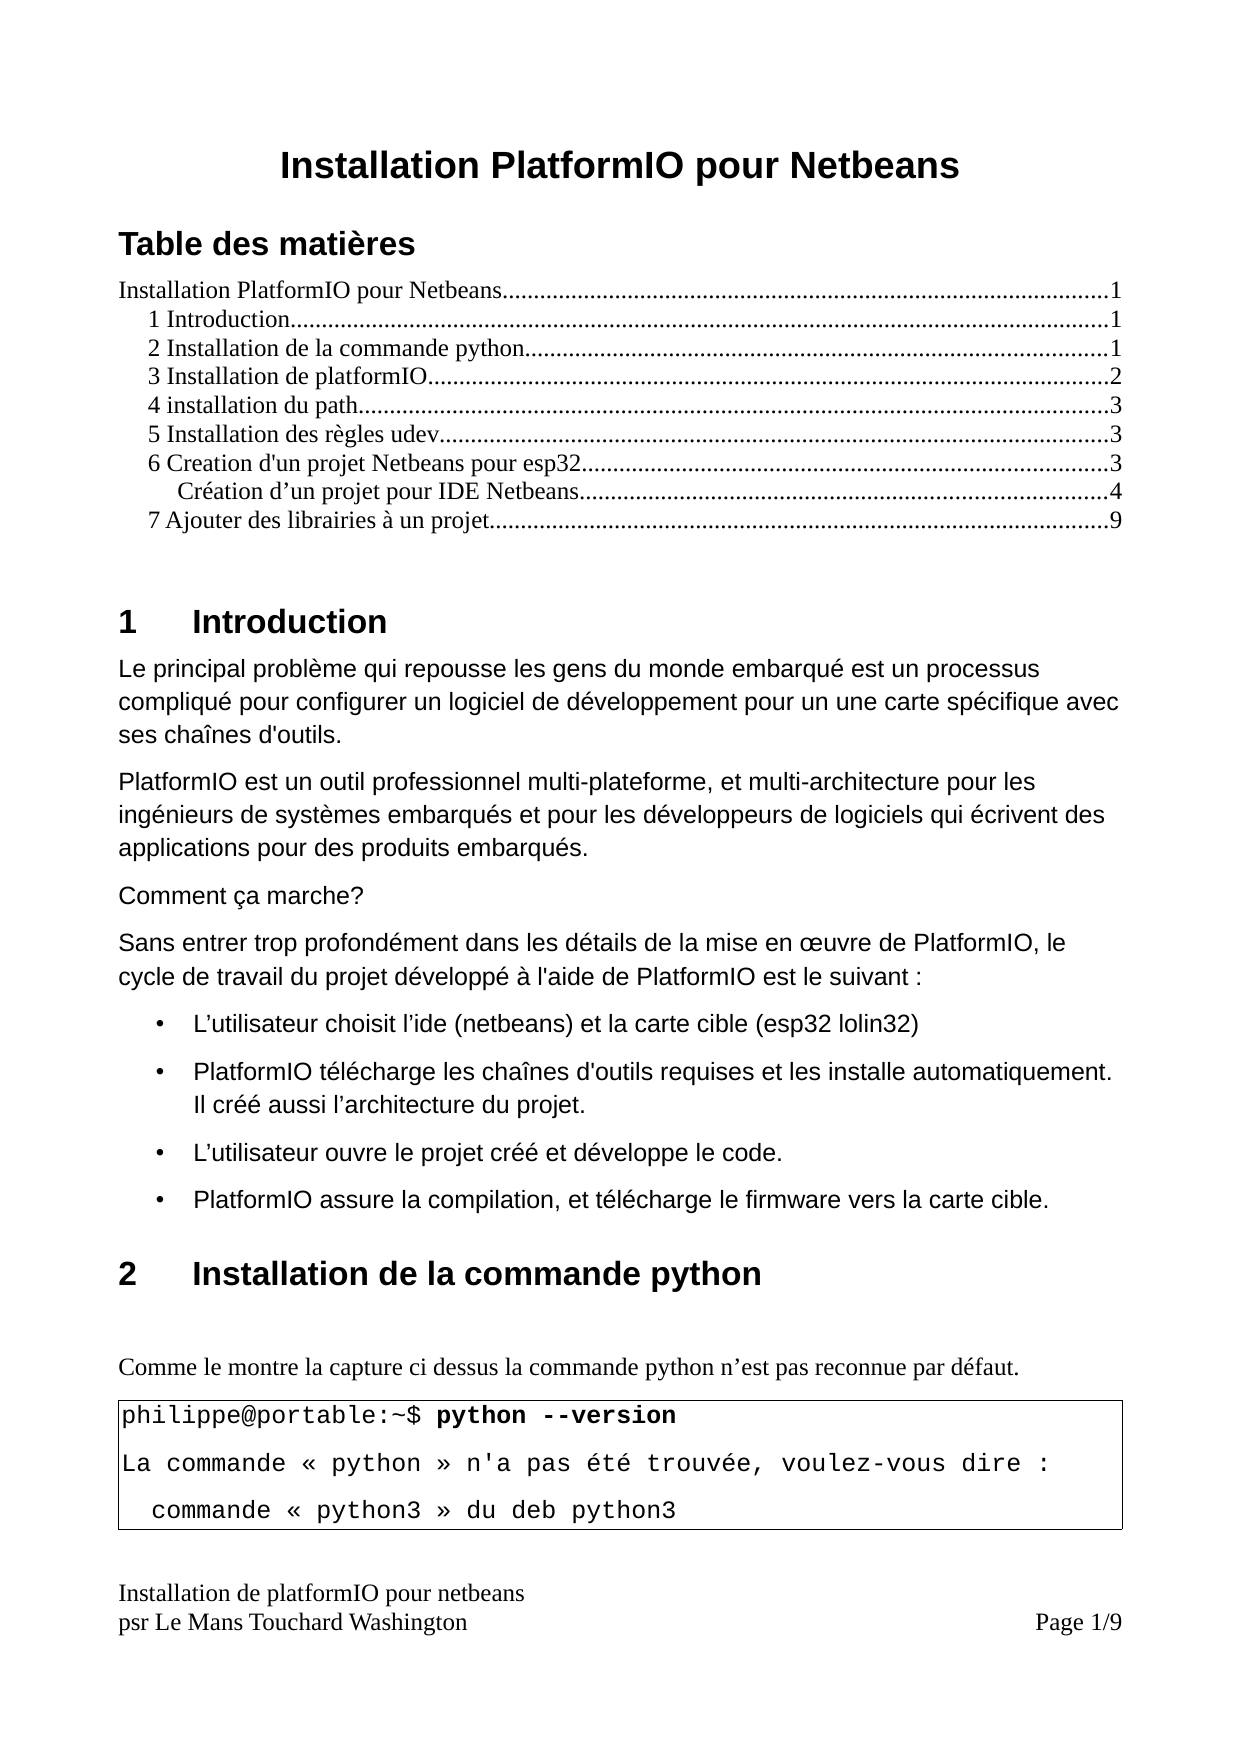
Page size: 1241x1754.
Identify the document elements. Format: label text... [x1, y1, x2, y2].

text Installation PlatformIO pour Netbeans 1 [118, 275, 1122, 304]
text 3 Installation de platformIO 2 [148, 361, 1122, 390]
list L’utilisateur ouvre le projet créé et développe le code. [156, 1137, 1122, 1166]
text Création d’un projet pour IDE Netbeans 4 [177, 476, 1122, 505]
text Comment ça marche? [118, 881, 1122, 909]
list L’utilisateur choisit l’ide (netbeans) et la carte cible (esp32 lolin32) [156, 1009, 1122, 1038]
list PlatformIO télécharge les chaînes d'outils requises et les installe automatiquement. Il créé aussi l’architecture du projet. [156, 1057, 1122, 1119]
text commande « python3 » du deb python3 [119, 1494, 1122, 1529]
subtitle Installation de la commande python [118, 1254, 1122, 1292]
subtitle Table des matières [118, 224, 1122, 263]
text Le principal problème qui repousse les gens du monde embarqué est un processus compliqué pour configurer un logiciel de développement pour un une carte spécifique avec ses chaînes d'outils. [118, 653, 1122, 748]
text 4 installation du path 3 [148, 390, 1122, 419]
list PlatformIO assure la compilation, et télécharge le firmware vers la carte cible. [156, 1185, 1122, 1214]
text Comme le montre la capture ci dessus la commande python n’est pas reconnue par défaut. [118, 1352, 1122, 1381]
text 2 Installation de la commande python 1 [148, 333, 1122, 361]
text 6 Creation d'un projet Netbeans pour esp32 3 [148, 448, 1122, 476]
text 5 Installation des règles udev 3 [148, 419, 1122, 448]
text Sans entrer trop profondément dans les détails de la mise en œuvre de PlatformIO, le cycle de travail du projet développé à l'aide de PlatformIO est le suivant : [118, 928, 1122, 990]
text PlatformIO est un outil professionnel multi-plateforme, et multi-architecture pour les ingénieurs de systèmes embarqués et pour les développeurs de logiciels qui écrivent des applications pour des produits embarqués. [118, 767, 1122, 862]
text 1 Introduction 1 [148, 304, 1122, 333]
subtitle Introduction [118, 602, 1122, 641]
subtitle Installation PlatformIO pour Netbeans [118, 143, 1122, 187]
text La commande « python » n'a pas été trouvée, voulez-vous dire : [119, 1447, 1122, 1478]
text 7 Ajouter des librairies à un projet 9 [148, 505, 1122, 534]
text philippe@portable:~$ python --version [119, 1401, 1122, 1431]
